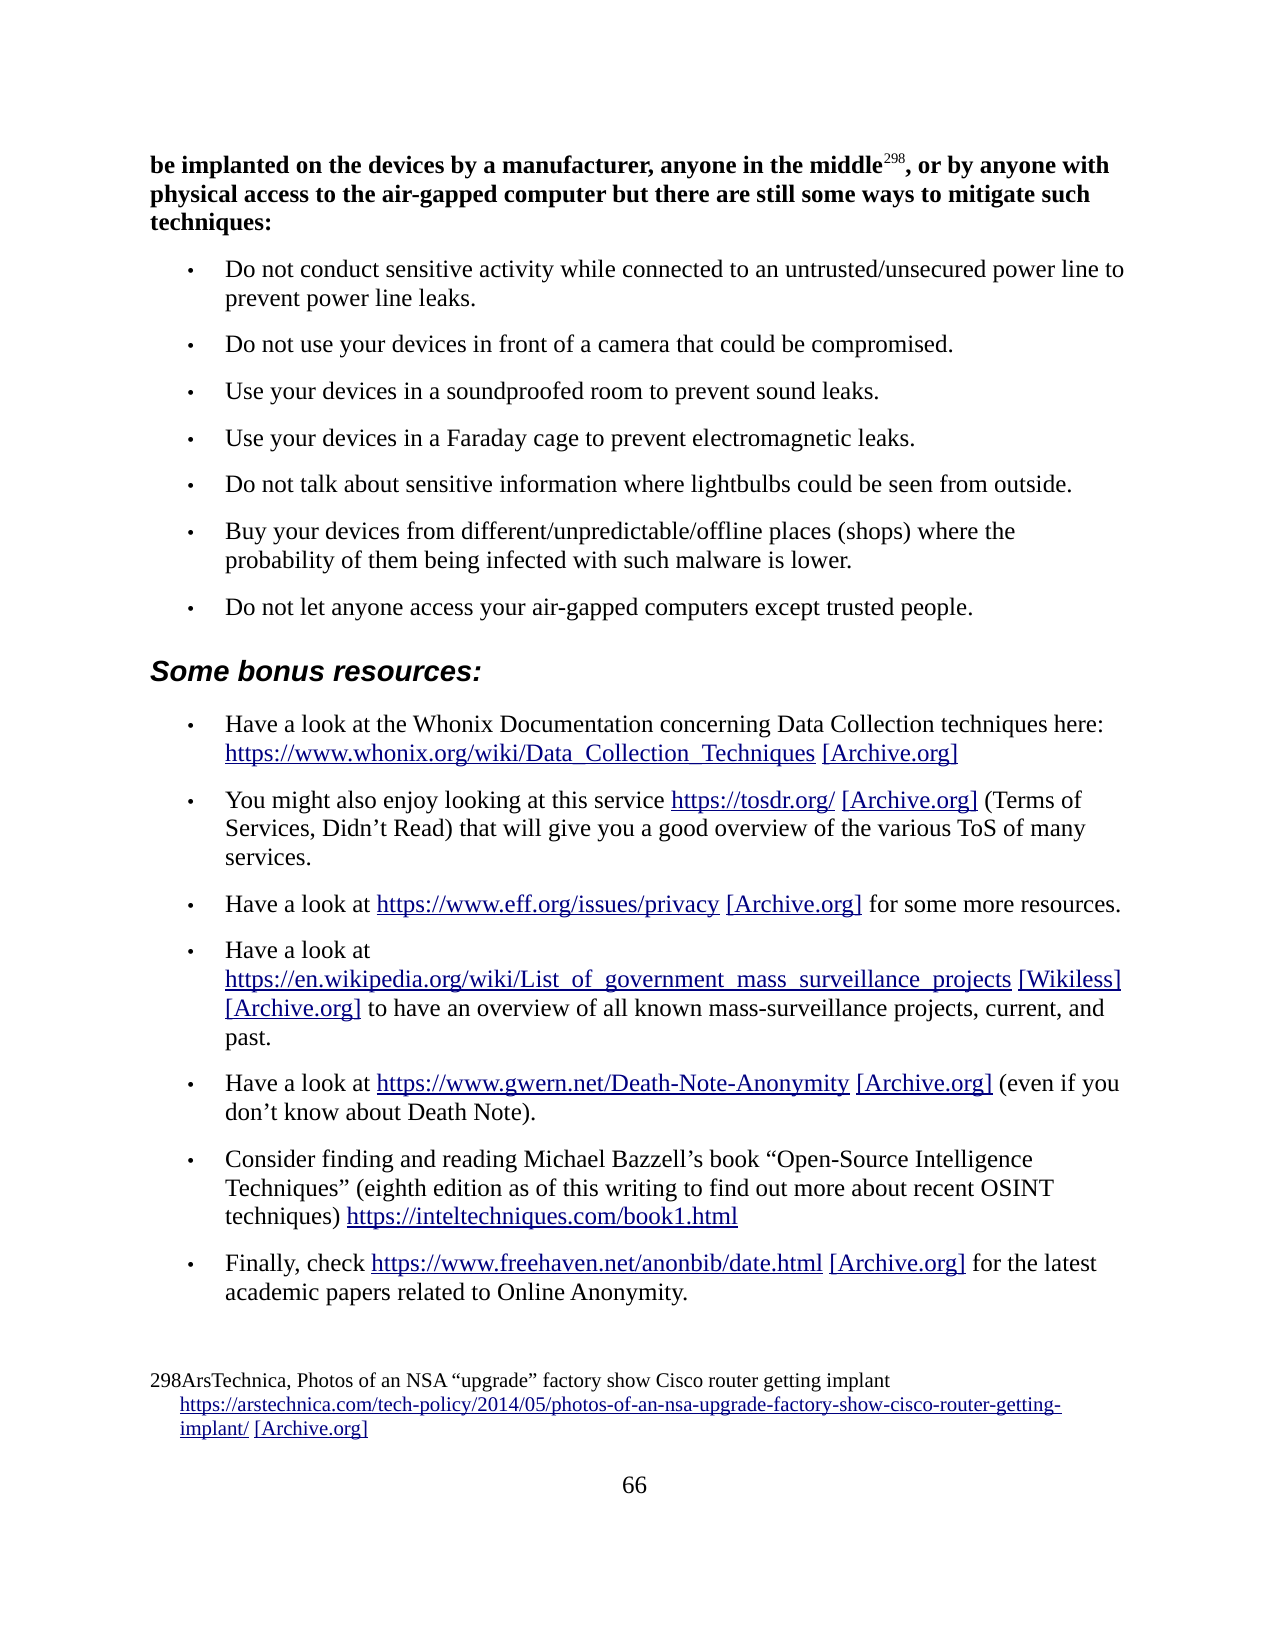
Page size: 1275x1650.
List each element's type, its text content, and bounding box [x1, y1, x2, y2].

list Buy your devices from different/unpredictable/offline places (shops) where the probability of them being infected with such malware is lower. [187, 516, 1125, 574]
list Have a look at https://www.gwern.net/Death-Note-Anonymity [Archive.org] (even if you don’t know about Death Note). [187, 1068, 1125, 1126]
list Have a look at https://en.wikipedia.org/wiki/List_of_government_mass_surveillance_projects [Wikiless] [Archive.org] to have an overview of all known mass-surveillance projects, current, and past. [187, 936, 1125, 1051]
list Consider finding and reading Michael Bazzell’s book “Open-Source Intelligence Techniques” (eighth edition as of this writing to find out more about recent OSINT techniques) https://inteltechniques.com/book1.html [187, 1144, 1125, 1230]
text be implanted on the devices by a manufacturer, anyone in the middle, or by anyone with physical access to the air-gapped computer but there are still some ways to mitigate such techniques: [150, 150, 1125, 236]
subtitle Some bonus resources: [150, 654, 1125, 688]
list Have a look at https://www.eff.org/issues/privacy [Archive.org] for some more resources. [187, 889, 1125, 918]
list Have a look at the Whonix Documentation concerning Data Collection techniques here: https://www.whonix.org/wiki/Data_Collection_Techniques [Archive.org] [187, 709, 1125, 767]
list Do not let anyone access your air-gapped computers except trusted people. [187, 592, 1125, 620]
text ArsTechnica, Photos of an NSA “upgrade” factory show Cisco router getting implant https://arstechnica.com/tech-policy/2014/05/photos-of-an-nsa-upgrade-factory-show-cisco-router-getting-implant/ [Archive.org] [150, 1368, 1125, 1440]
list You might also enjoy looking at this service https://tosdr.org/ [Archive.org] (Terms of Services, Didn’t Read) that will give you a good overview of the various ToS of many services. [187, 785, 1125, 871]
list Do not conduct sensitive activity while connected to an untrusted/unsecured power line to prevent power line leaks. [187, 254, 1125, 312]
list Use your devices in a soundproofed room to prevent sound leaks. [187, 376, 1125, 405]
list Finally, check https://www.freehaven.net/anonbib/date.html [Archive.org] for the latest academic papers related to Online Anonymity. [187, 1248, 1125, 1306]
list Do not use your devices in front of a camera that could be compromised. [187, 329, 1125, 358]
list Use your devices in a Faraday cage to prevent electromagnetic leaks. [187, 423, 1125, 452]
list Do not talk about sensitive information where lightbulbs could be seen from outside. [187, 469, 1125, 498]
